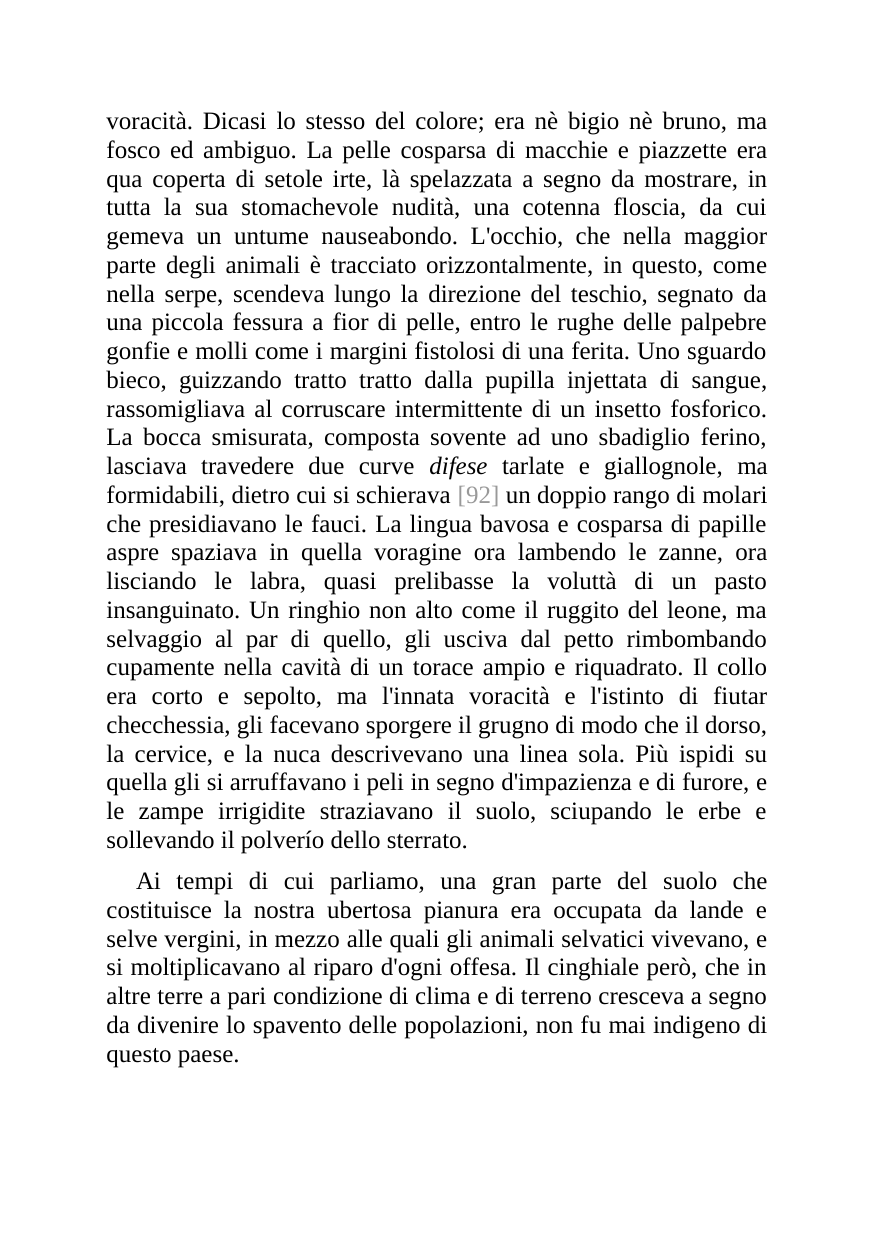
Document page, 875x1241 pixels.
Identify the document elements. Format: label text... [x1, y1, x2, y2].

text Ai tempi di cui parliamo, una gran parte del suolo che costituisce la nostra ubertosa pianura era occupata da lande e selve vergini, in mezzo alle quali gli animali selvatici vivevano, e si moltiplicavano al riparo d'ogni offesa. Il cinghiale però, che in altre terre a pari condizione di clima e di terreno cresceva a segno da divenire lo spavento delle popolazioni, non fu mai indigeno di questo paese. [106, 866, 768, 1067]
text voracità. Dicasi lo stesso del colore; era nè bigio nè bruno, ma fosco ed ambiguo. La pelle cosparsa di macchie e piazzette era qua coperta di setole irte, là spelazzata a segno da mostrare, in tutta la sua stomachevole nudità, una cotenna floscia, da cui gemeva un untume nauseabondo. L'occhio, che nella maggior parte degli animali è tracciato orizzontalmente, in questo, come nella serpe, scendeva lungo la direzione del teschio, segnato da una piccola fessura a fior di pelle, entro le rughe delle palpebre gonfie e molli come i margini fistolosi di una ferita. Uno sguardo bieco, guizzando tratto tratto dalla pupilla injettata di sangue, rassomigliava al corruscare intermittente di un insetto fosforico. La bocca smisurata, composta sovente ad uno sbadiglio ferino, lasciava travedere due curve difese tarlate e giallognole, ma formidabili, dietro cui si schierava [92] un doppio rango di molari che presidiavano le fauci. La lingua bavosa e cosparsa di papille aspre spaziava in quella voragine ora lambendo le zanne, ora lisciando le labra, quasi prelibasse la voluttà di un pasto insanguinato. Un ringhio non alto come il ruggito del leone, ma selvaggio al par di quello, gli usciva dal petto rimbombando cupamente nella cavità di un torace ampio e riquadrato. Il collo era corto e sepolto, ma l'innata voracità e l'istinto di fiutar checchessia, gli facevano sporgere il grugno di modo che il dorso, la cervice, e la nuca descrivevano una linea sola. Più ispidi su quella gli si arruffavano i peli in segno d'impazienza e di furore, e le zampe irrigidite straziavano il suolo, sciupando le erbe e sollevando il polverío dello sterrato. [106, 106, 768, 854]
